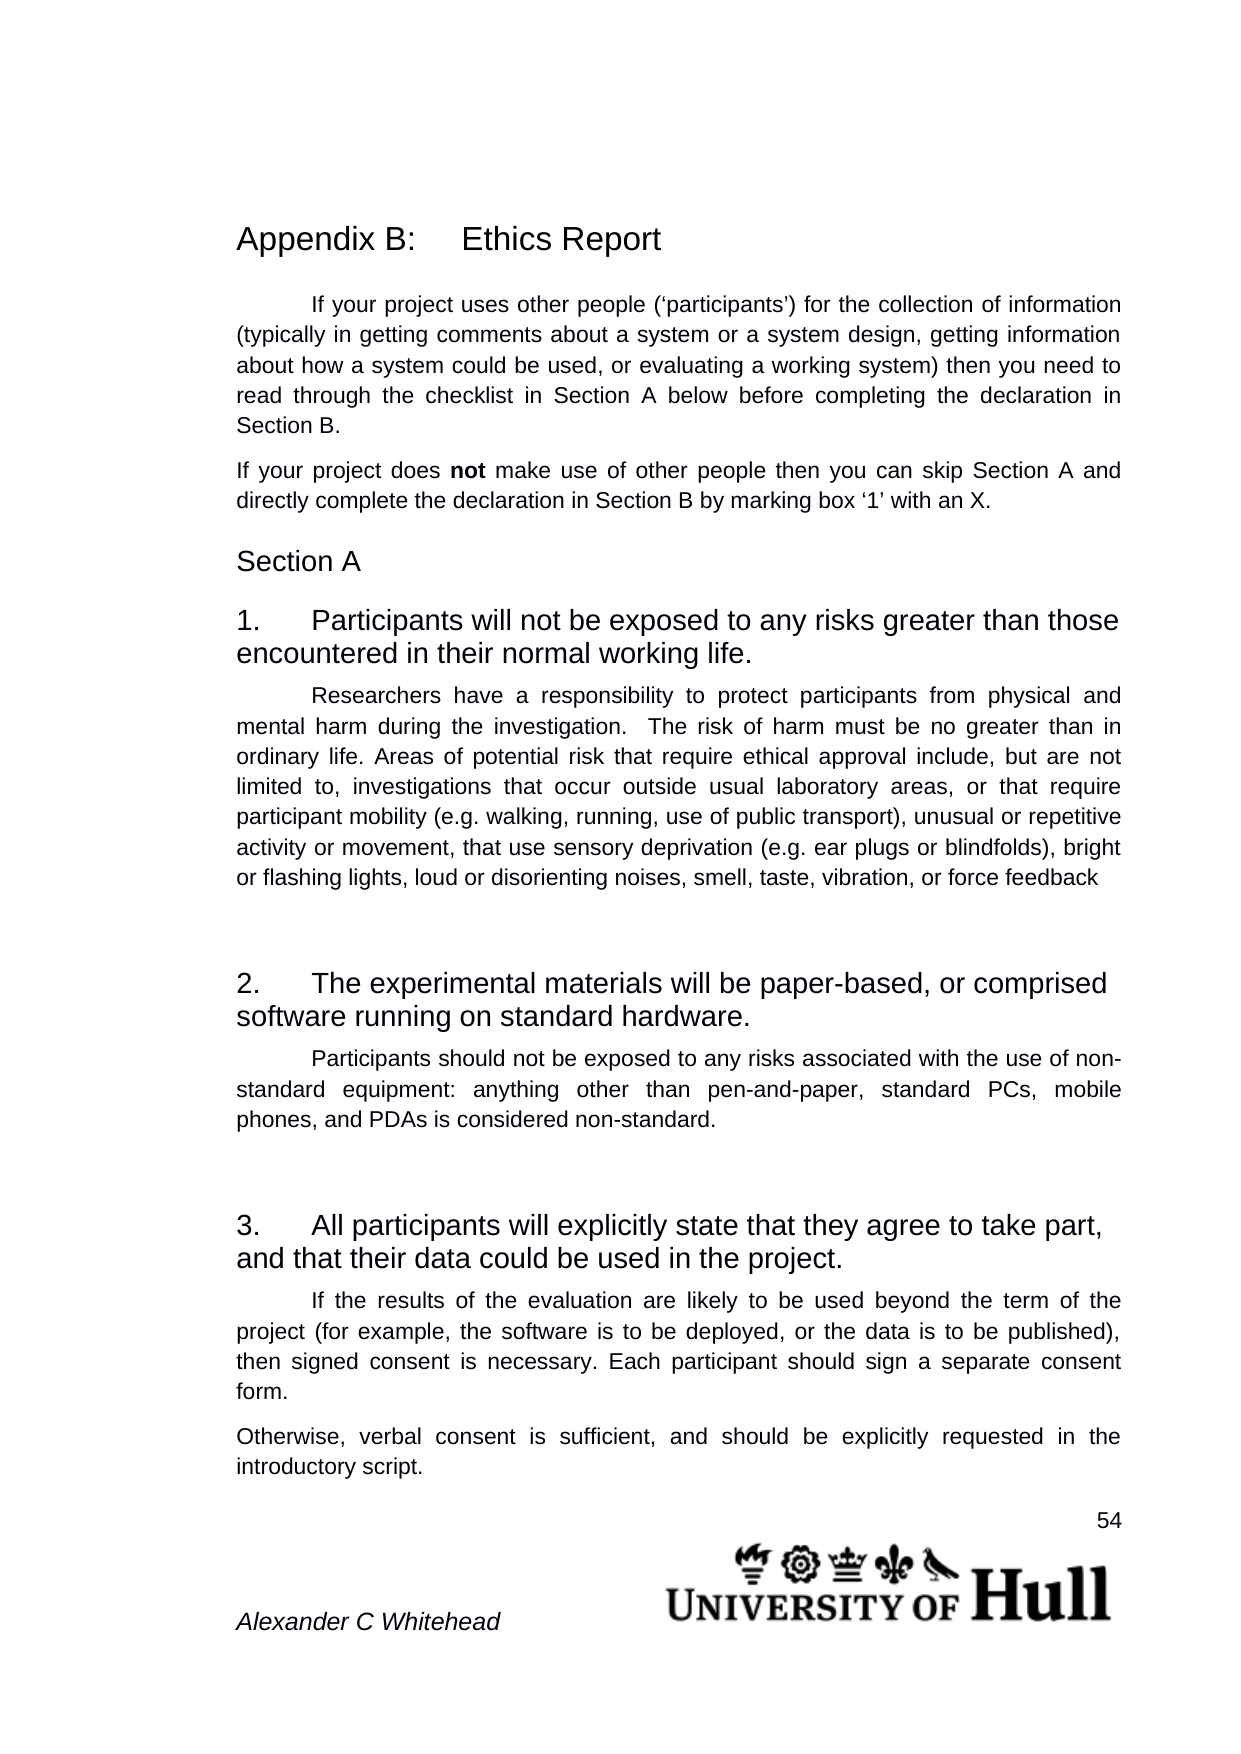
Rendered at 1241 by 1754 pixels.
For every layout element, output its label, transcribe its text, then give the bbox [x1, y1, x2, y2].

picture [659, 1533, 1119, 1631]
text If your project uses other people (‘participants’) for the collection of information (typically in getting comments about a system or a system design, getting information about how a system could be used, or evaluating a working system) then you need to read through the checklist in Section A below before completing the declaration in Section B. [236, 291, 1122, 438]
text Otherwise, verbal consent is sufficient, and should be explicitly requested in the introductory script. [236, 1423, 1122, 1479]
subtitle 2. The experimental materials will be paper-based, or comprised software running on standard hardware. [236, 966, 1122, 1033]
subtitle Section A [236, 544, 1122, 578]
text If your project does not make use of other people then you can skip Section A and directly complete the declaration in Section B by marking box ‘1’ with an X. [236, 457, 1122, 513]
text If the results of the evaluation are likely to be used beyond the term of the project (for example, the software is to be deployed, or the data is to be published), then signed consent is necessary. Each participant should sign a separate consent form. [236, 1287, 1122, 1404]
subtitle 3. All participants will explicitly state that they agree to take part, and that their data could be used in the project. [236, 1208, 1122, 1275]
text Researchers have a responsibility to protect participants from physical and mental harm during the investigation. The risk of harm must be no greater than in ordinary life. Areas of potential risk that require ethical approval include, but are not limited to, investigations that occur outside usual laboratory areas, or that require participant mobility (e.g. walking, running, use of public transport), unusual or repetitive activity or movement, that use sensory deprivation (e.g. ear plugs or blindfolds), bright or flashing lights, loud or disorienting noises, smell, taste, vibration, or force feedback [236, 682, 1122, 890]
text Participants should not be exposed to any risks associated with the use of non-standard equipment: anything other than pen-and-paper, standard PCs, mobile phones, and PDAs is considered non-standard. [236, 1045, 1122, 1132]
subtitle Ethics Report [236, 219, 1122, 258]
subtitle 1. Participants will not be exposed to any risks greater than those encountered in their normal working life. [236, 603, 1122, 670]
